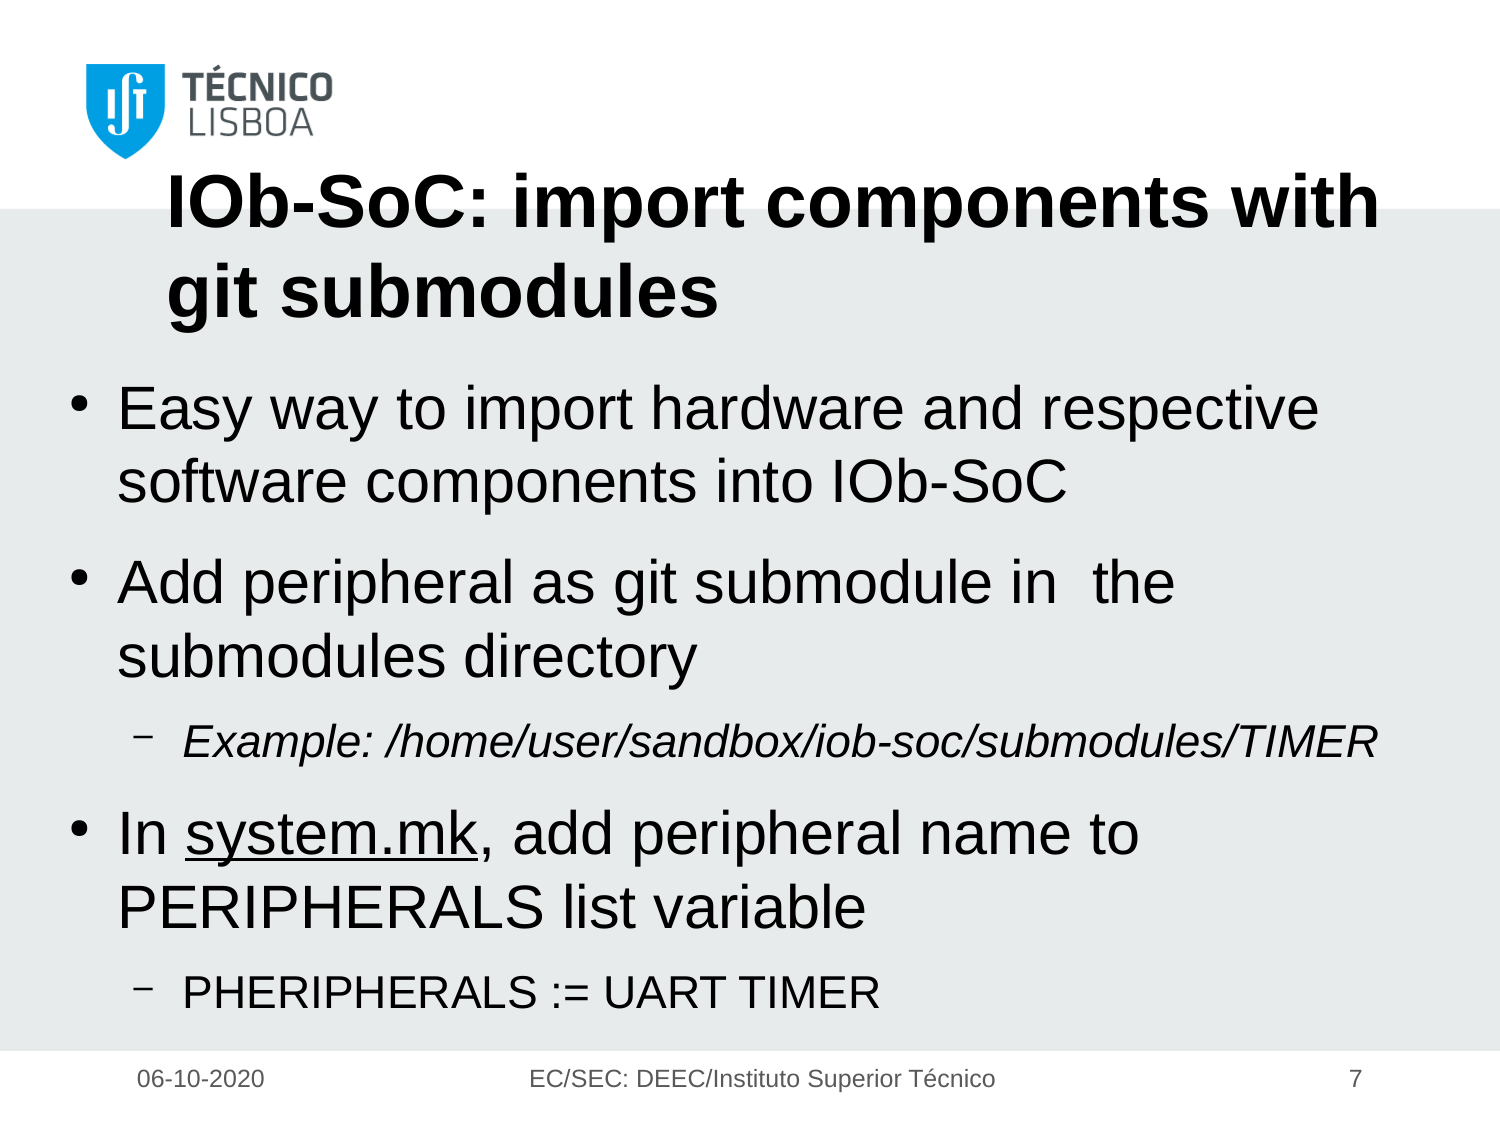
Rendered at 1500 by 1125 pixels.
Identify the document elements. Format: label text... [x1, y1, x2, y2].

slide_number 06-10-2020 [121, 1052, 425, 1103]
title IOb-SoC: import components with git submodules [151, 171, 1408, 314]
footer EC/SEC: DEEC/Instituto Superior Técnico [512, 1052, 1021, 1103]
slide_number [1077, 1052, 1378, 1103]
list Easy way to import hardware and respective software components into IOb-SoC Add peripheral as git submodule in the submodules directory Example: /home/user/sandbox/iob-soc/submodules/TIMER In system.mk, add peripheral name to PERIPHERALS list variable PHERIPHERALS := UART TIMER [52, 367, 1465, 1030]
picture [0, 0, 1500, 1125]
